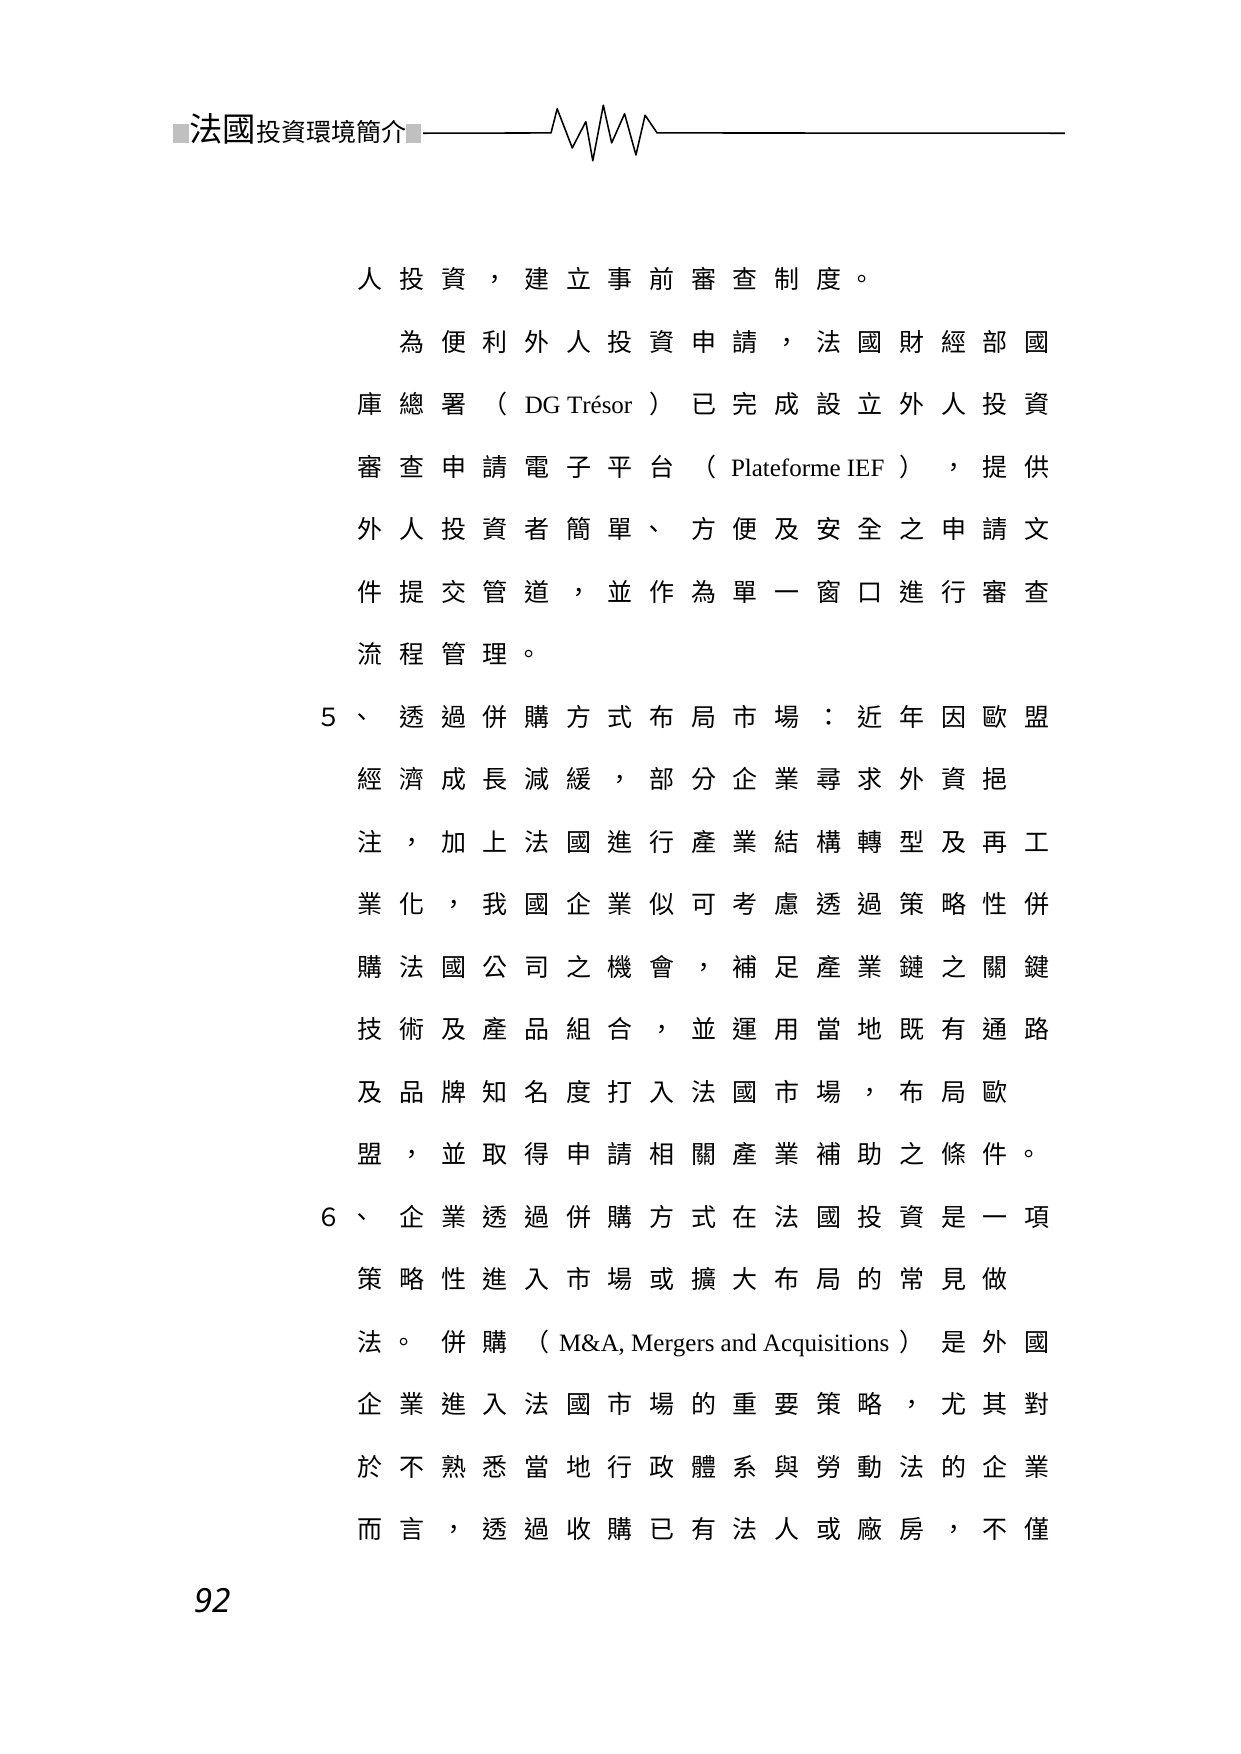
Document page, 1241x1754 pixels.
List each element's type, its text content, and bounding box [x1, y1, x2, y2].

text 人投資，建立事前審查制度。 [330, 236, 1058, 299]
text ６、企業透過併購方式在法國投資是一項策略性進入市場或擴大布局的常見做法。併購（M&A, Mergers and Acquisitions）是外國企業進入法國市場的重要策略，尤其對於不熟悉當地行政體系與勞動法的企業而言，透過收購已有法人或廠房，不僅 [281, 1174, 1058, 1549]
text ５、透過併購方式布局市場：近年因歐盟經濟成長減緩，部分企業尋求外資挹注，加上法國進行產業結構轉型及再工業化，我國企業似可考慮透過策略性併購法國公司之機會，補足產業鏈之關鍵技術及產品組合，並運用當地既有通路及品牌知名度打入法國市場，布局歐盟，並取得申請相關產業補助之條件。 [281, 674, 1058, 1174]
text 為便利外人投資申請，法國財經部國庫總署（DG Trésor）已完成設立外人投資審查申請電子平台（Plateforme IEF），提供外人投資者簡單、方便及安全之申請文件提交管道，並作為單一窗口進行審查流程管理。 [330, 299, 1058, 674]
